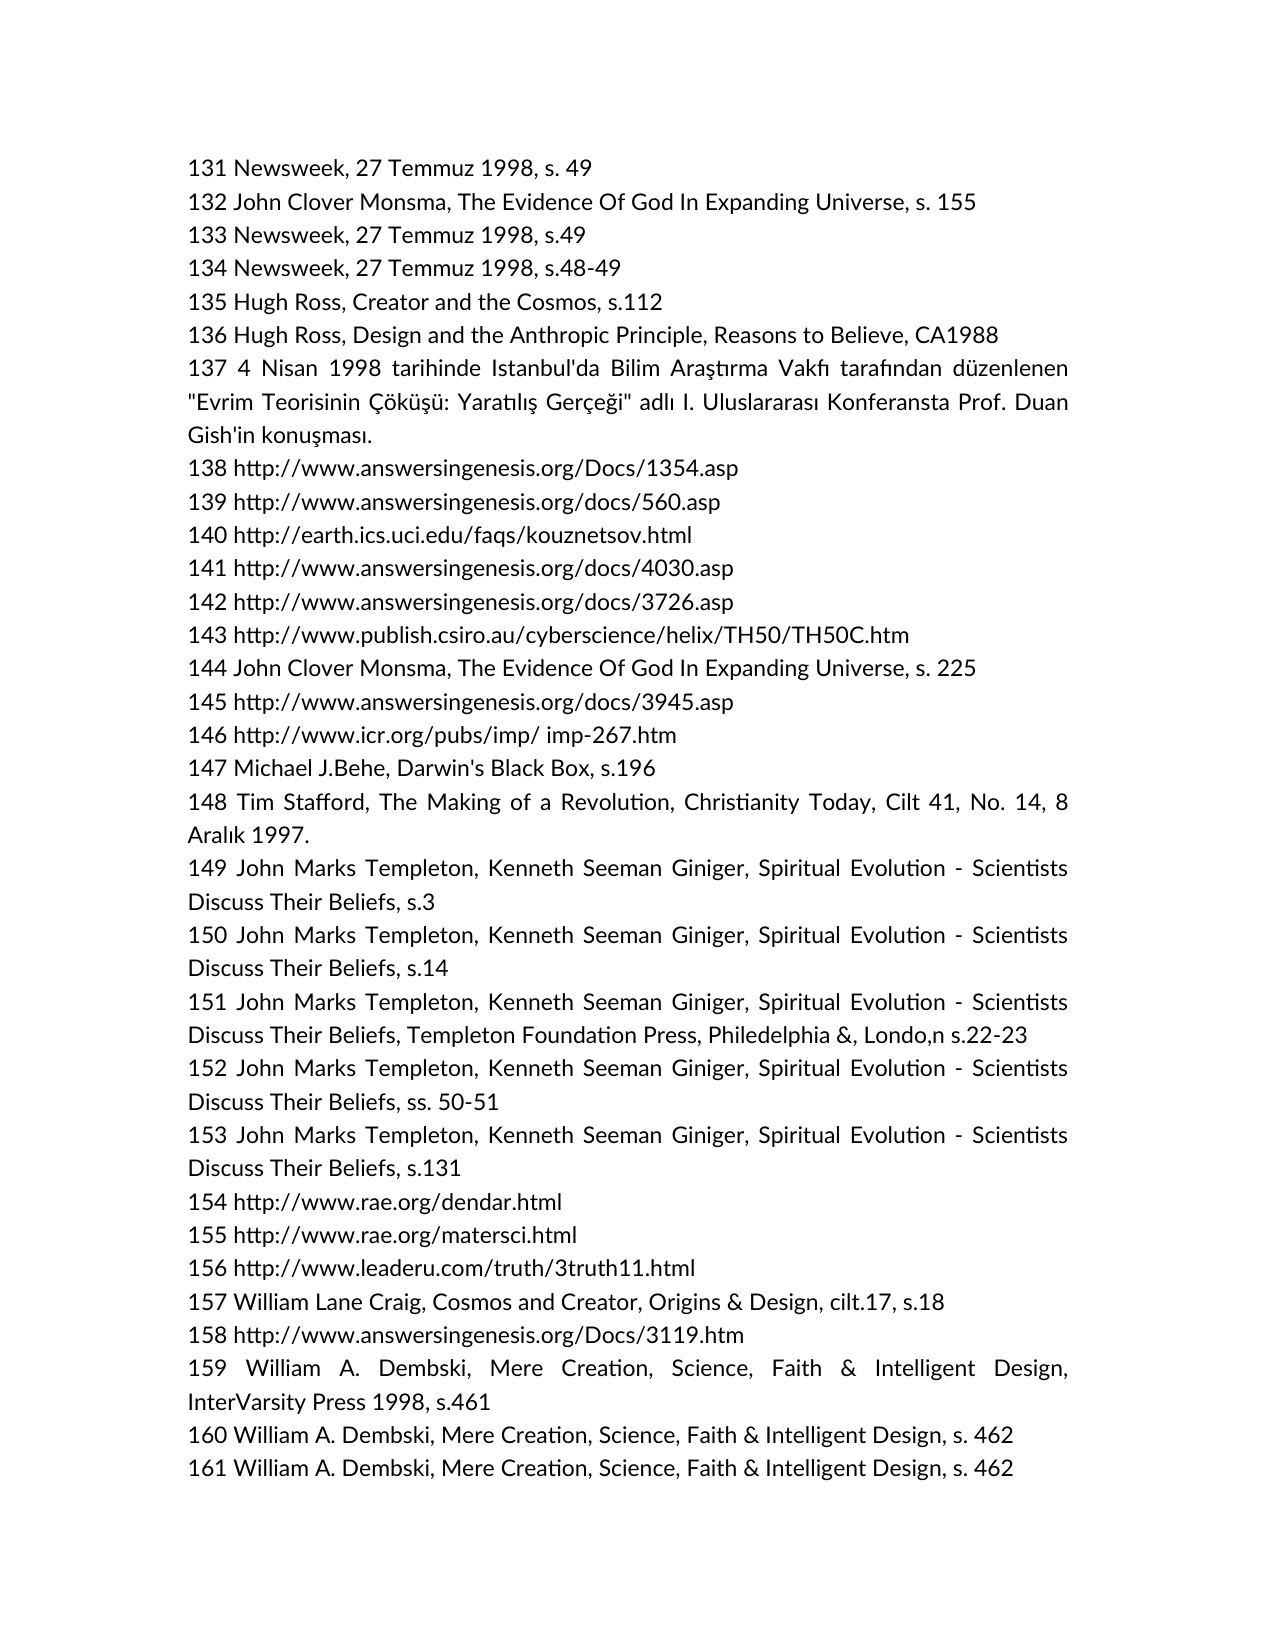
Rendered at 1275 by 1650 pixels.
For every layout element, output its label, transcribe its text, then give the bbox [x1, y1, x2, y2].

text 156 http://www.leaderu.com/truth/3truth11.html [187, 1250, 1070, 1283]
text 153 John Marks Templeton, Kenneth Seeman Giniger, Spiritual Evolution - Scientists Discuss Their Beliefs, s.131 [187, 1117, 1070, 1183]
text 157 William Lane Craig, Cosmos and Creator, Origins & Design, cilt.17, s.18 [187, 1283, 1070, 1317]
text 142 http://www.answersingenesis.org/docs/3726.asp [187, 583, 1070, 617]
text 158 http://www.answersingenesis.org/Docs/3119.htm [187, 1317, 1070, 1350]
text 138 http://www.answersingenesis.org/Docs/1354.asp [187, 450, 1070, 483]
text 144 John Clover Monsma, The Evidence Of God In Expanding Universe, s. 225 [187, 650, 1070, 683]
text 131 Newsweek, 27 Temmuz 1998, s. 49 [187, 150, 1070, 183]
text 145 http://www.answersingenesis.org/docs/3945.asp [187, 683, 1070, 717]
text 151 John Marks Templeton, Kenneth Seeman Giniger, Spiritual Evolution - Scientists Discuss Their Beliefs, Templeton Foundation Press, Philedelphia &, Londo,n s.22-23 [187, 983, 1070, 1050]
text 147 Michael J.Behe, Darwin's Black Box, s.196 [187, 750, 1070, 783]
text 132 John Clover Monsma, The Evidence Of God In Expanding Universe, s. 155 [187, 183, 1070, 217]
text 143 http://www.publish.csiro.au/cyberscience/helix/TH50/TH50C.htm [187, 617, 1070, 650]
text 134 Newsweek, 27 Temmuz 1998, s.48-49 [187, 250, 1070, 283]
text 160 William A. Dembski, Mere Creation, Science, Faith & Intelligent Design, s. 462 [187, 1417, 1070, 1450]
text 146 http://www.icr.org/pubs/imp/ imp-267.htm [187, 717, 1070, 750]
text 133 Newsweek, 27 Temmuz 1998, s.49 [187, 217, 1070, 250]
text 137 4 Nisan 1998 tarihinde Istanbul'da Bilim Araştırma Vakfı tarafından düzenlenen "Evrim Teorisinin Çöküşü: Yaratılış Gerçeği" adlı I. Uluslararası Konferansta Prof. Duan Gish'in konuşması. [187, 350, 1070, 450]
text 154 http://www.rae.org/dendar.html [187, 1183, 1070, 1217]
text 149 John Marks Templeton, Kenneth Seeman Giniger, Spiritual Evolution - Scientists Discuss Their Beliefs, s.3 [187, 850, 1070, 917]
text 150 John Marks Templeton, Kenneth Seeman Giniger, Spiritual Evolution - Scientists Discuss Their Beliefs, s.14 [187, 917, 1070, 983]
text 139 http://www.answersingenesis.org/docs/560.asp [187, 483, 1070, 517]
text 136 Hugh Ross, Design and the Anthropic Principle, Reasons to Believe, CA1988 [187, 317, 1070, 350]
text 161 William A. Dembski, Mere Creation, Science, Faith & Intelligent Design, s. 462 [187, 1450, 1070, 1483]
text 140 http://earth.ics.uci.edu/faqs/kouznetsov.html [187, 517, 1070, 550]
text 135 Hugh Ross, Creator and the Cosmos, s.112 [187, 283, 1070, 317]
text 155 http://www.rae.org/matersci.html [187, 1217, 1070, 1250]
text 159 William A. Dembski, Mere Creation, Science, Faith & Intelligent Design, InterVarsity Press 1998, s.461 [187, 1350, 1070, 1417]
text 148 Tim Stafford, The Making of a Revolution, Christianity Today, Cilt 41, No. 14, 8 Aralık 1997. [187, 783, 1070, 850]
text 141 http://www.answersingenesis.org/docs/4030.asp [187, 550, 1070, 583]
text 152 John Marks Templeton, Kenneth Seeman Giniger, Spiritual Evolution - Scientists Discuss Their Beliefs, ss. 50-51 [187, 1050, 1070, 1117]
